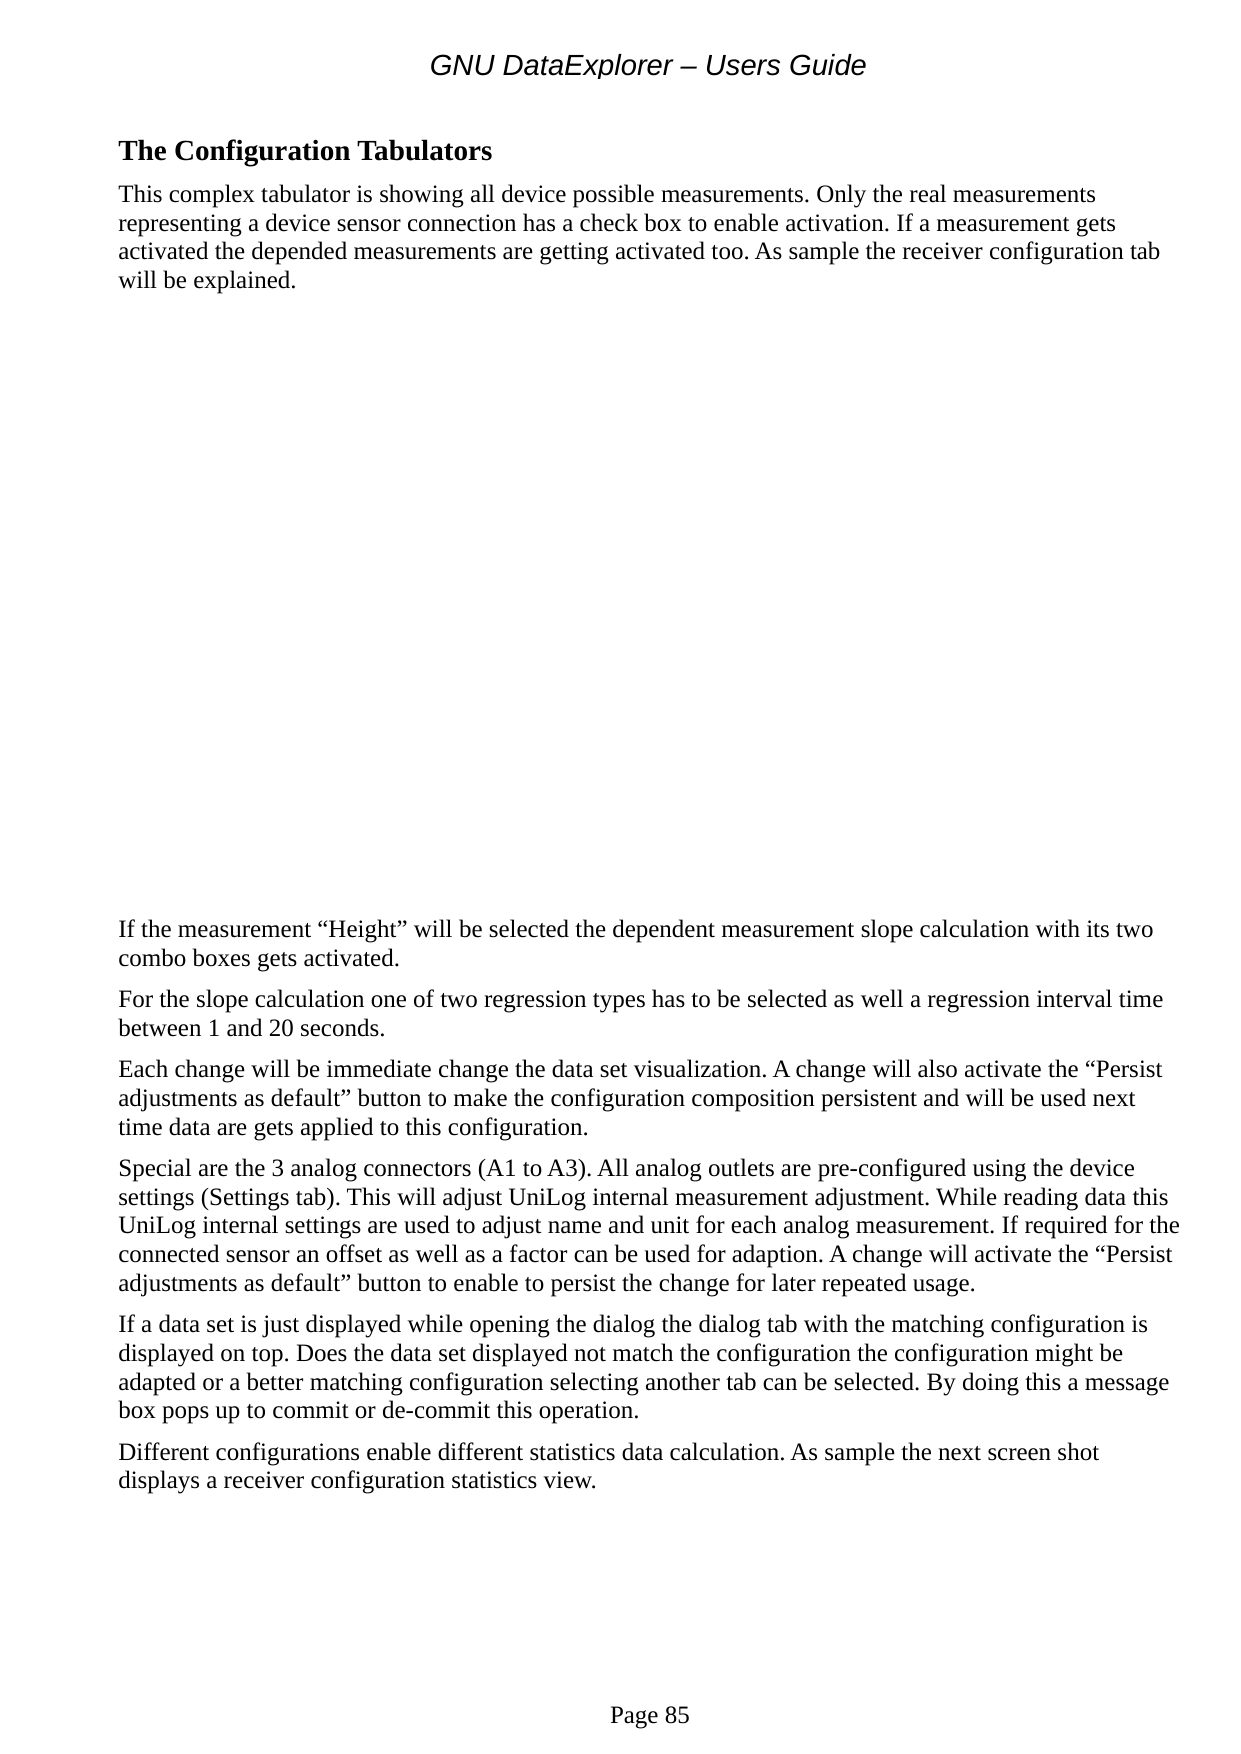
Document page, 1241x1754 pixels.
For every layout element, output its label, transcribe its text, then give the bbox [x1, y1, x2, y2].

text If the measurement “Height” will be selected the dependent measurement slope calculation with its two combo boxes gets activated. [118, 914, 1181, 972]
text If a data set is just displayed while opening the dialog the dialog tab with the matching configuration is displayed on top. Does the data set displayed not match the configuration the configuration might be adapted or a better matching configuration selecting another tab can be selected. By doing this a message box pops up to commit or de-commit this operation. [118, 1309, 1181, 1424]
text Different configurations enable different statistics data calculation. As sample the next screen shot displays a receiver configuration statistics view. [118, 1437, 1181, 1494]
text Each change will be immediate change the data set visualization. A change will also activate the “Persist adjustments as default” button to make the configuration composition persistent and will be used next time data are gets applied to this configuration. [118, 1054, 1181, 1141]
text Special are the 3 analog connectors (A1 to A3). All analog outlets are pre-configured using the device settings (Settings tab). This will adjust UniLog internal measurement adjustment. While reading data this UniLog internal settings are used to adjust name and unit for each analog measurement. If required for the connected sensor an offset as well as a factor can be used for adaption. A change will activate the “Persist adjustments as default” button to enable to persist the change for later repeated usage. [118, 1153, 1181, 1297]
text For the slope calculation one of two regression types has to be selected as well a regression interval time between 1 and 20 seconds. [118, 984, 1181, 1042]
text This complex tabulator is showing all device possible measurements. Only the real measurements representing a device sensor connection has a check box to enable activation. If a measurement gets activated the depended measurements are getting activated too. As sample the receiver configuration tab will be explained. [118, 179, 1181, 294]
subtitle The Configuration Tabulators [118, 133, 1181, 166]
